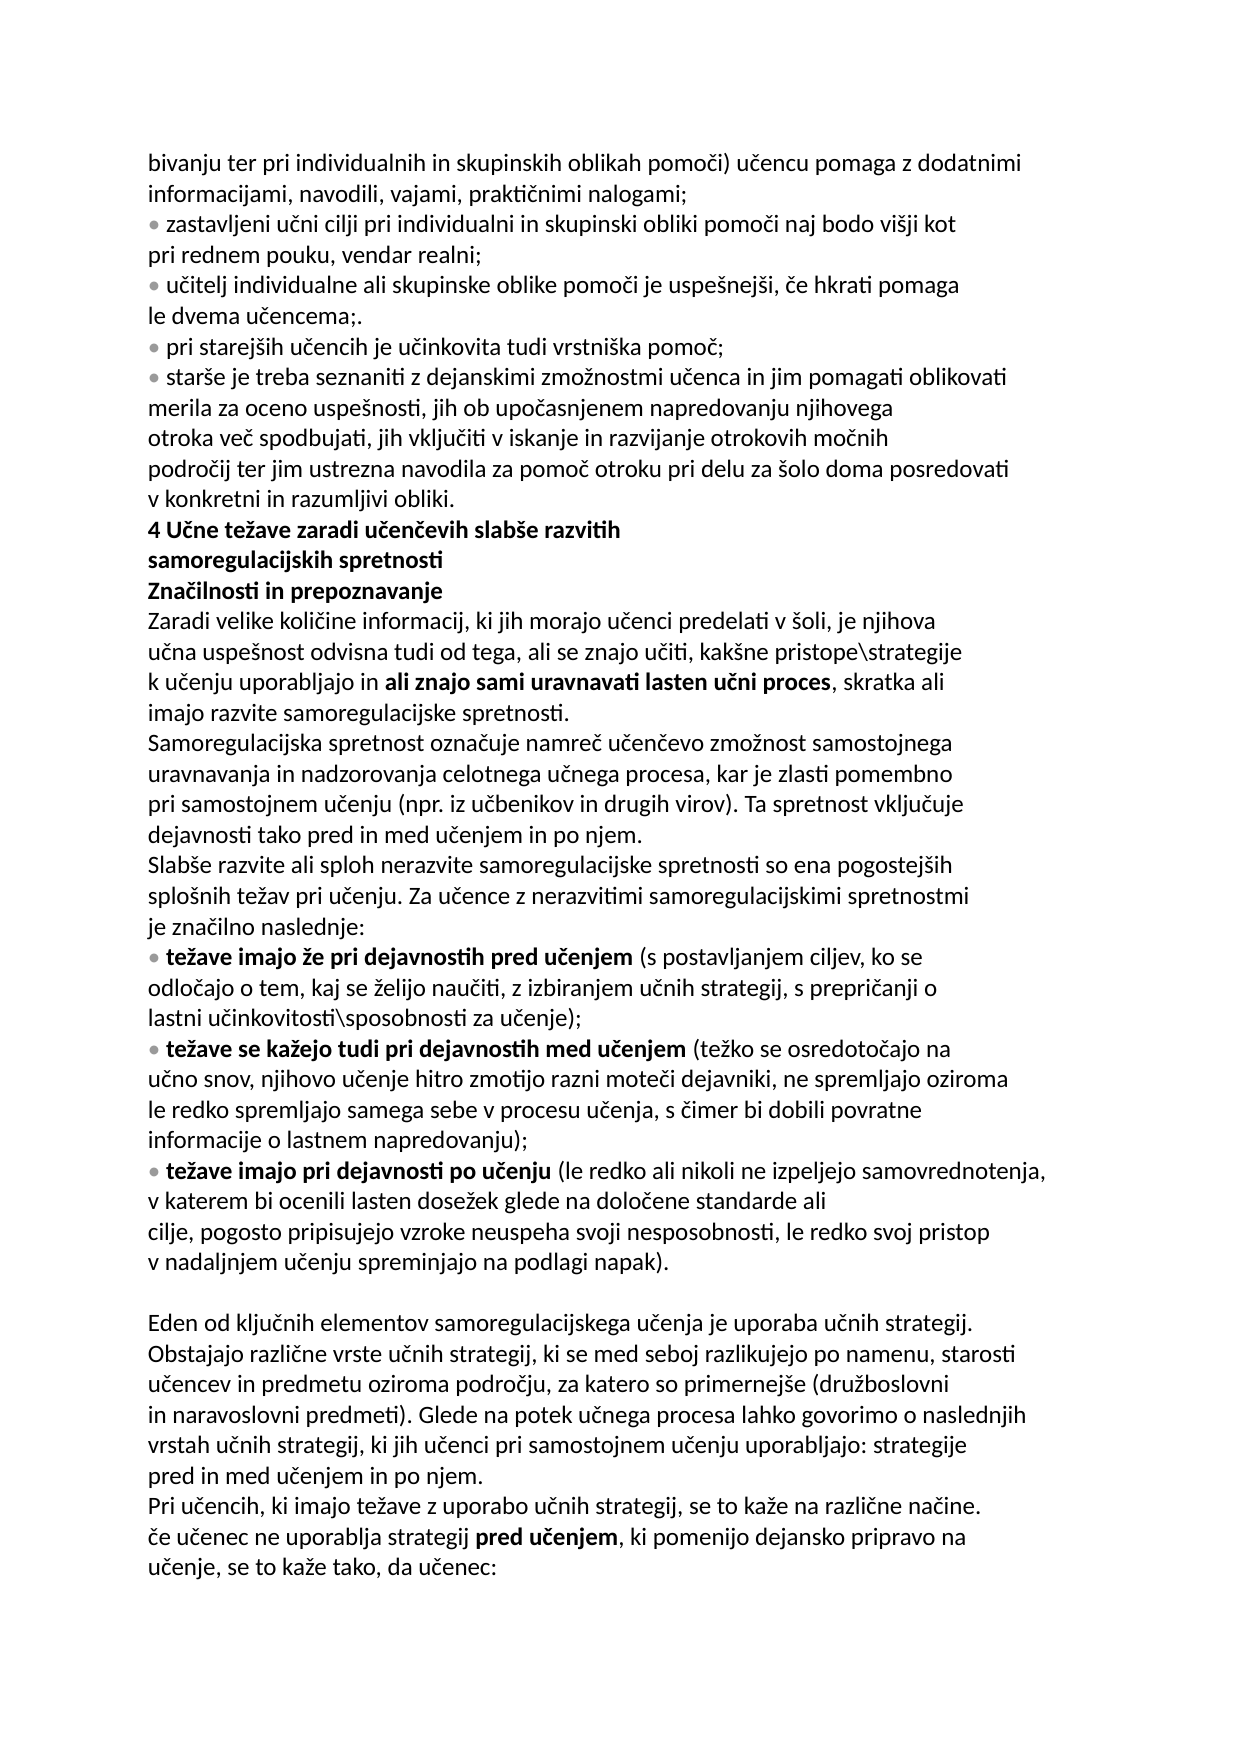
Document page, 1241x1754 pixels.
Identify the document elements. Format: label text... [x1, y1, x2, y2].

text dejavnosti tako pred in med učenjem in po njem. [148, 819, 1093, 849]
text lastni učinkovitosti\sposobnosti za učenje); [148, 1002, 1093, 1033]
text je značilno naslednje: [148, 911, 1093, 941]
text vrstah učnih strategij, ki jih učenci pri samostojnem učenju uporabljajo: strategije [148, 1429, 1093, 1460]
text učenje, se to kaže tako, da učenec: [148, 1552, 1093, 1582]
text informacije o lastnem napredovanju); [148, 1124, 1093, 1155]
text informacijami, navodili, vajami, praktičnimi nalogami; [148, 178, 1093, 209]
text Eden od ključnih elementov samoregulacijskega učenja je uporaba učnih strategij. [148, 1307, 1093, 1338]
text pri rednem pouku, vendar realni; [148, 239, 1093, 270]
text bivanju ter pri individualnih in skupinskih oblikah pomoči) učencu pomaga z dodatnimi [148, 148, 1093, 178]
text Obstajajo različne vrste učnih strategij, ki se med seboj razlikujejo po namenu, starosti [148, 1338, 1093, 1368]
text učna uspešnost odvisna tudi od tega, ali se znajo učiti, kakšne pristope\strategije [148, 636, 1093, 666]
text cilje, pogosto pripisujejo vzroke neuspeha svoji nesposobnosti, le redko svoj pristop [148, 1216, 1093, 1246]
text 59 [148, 1277, 1093, 1307]
text • učitelj individualne ali skupinske oblike pomoči je uspešnejši, če hkrati pomaga [148, 270, 1093, 300]
text odločajo o tem, kaj se želijo naučiti, z izbiranjem učnih strategij, s prepričanji o [148, 972, 1093, 1002]
text • težave imajo že pri dejavnostih pred učenjem (s postavljanjem ciljev, ko se [148, 941, 1093, 972]
text Samoregulacijska spretnost označuje namreč učenčevo zmožnost samostojnega [148, 727, 1093, 758]
text Zaradi velike količine informacij, ki jih morajo učenci predelati v šoli, je njihova [148, 605, 1093, 636]
text Slabše razvite ali sploh nerazvite samoregulacijske spretnosti so ena pogostejših [148, 849, 1093, 880]
text če učenec ne uporablja strategij pred učenjem, ki pomenijo dejansko pripravo na [148, 1521, 1093, 1552]
text 4 Učne težave zaradi učenčevih slabše razvitih [148, 514, 1093, 544]
text in naravoslovni predmeti). Glede na potek učnega procesa lahko govorimo o naslednjih [148, 1399, 1093, 1429]
text v nadaljnjem učenju spreminjajo na podlagi napak). [148, 1246, 1093, 1277]
text • težave se kažejo tudi pri dejavnostih med učenjem (težko se osredotočajo na [148, 1033, 1093, 1063]
text otroka več spodbujati, jih vključiti v iskanje in razvijanje otrokovih močnih [148, 422, 1093, 453]
text • pri starejših učencih je učinkovita tudi vrstniška pomoč; [148, 331, 1093, 361]
text pred in med učenjem in po njem. [148, 1460, 1093, 1491]
text v konkretni in razumljivi obliki. [148, 483, 1093, 514]
text učencev in predmetu oziroma področju, za katero so primernejše (družboslovni [148, 1368, 1093, 1399]
text • starše je treba seznaniti z dejanskimi zmožnostmi učenca in jim pomagati oblikovati [148, 361, 1093, 392]
text • zastavljeni učni cilji pri individualni in skupinski obliki pomoči naj bodo višji kot [148, 209, 1093, 239]
text uravnavanja in nadzorovanja celotnega učnega procesa, kar je zlasti pomembno [148, 758, 1093, 788]
text le dvema učencema;. [148, 300, 1093, 331]
text • težave imajo pri dejavnosti po učenju (le redko ali nikoli ne izpeljejo samovrednotenja, [148, 1155, 1093, 1185]
text Pri učencih, ki imajo težave z uporabo učnih strategij, se to kaže na različne načine. [148, 1491, 1093, 1521]
text imajo razvite samoregulacijske spretnosti. [148, 697, 1093, 727]
text v katerem bi ocenili lasten dosežek glede na določene standarde ali [148, 1185, 1093, 1216]
text splošnih težav pri učenju. Za učence z nerazvitimi samoregulacijskimi spretnostmi [148, 880, 1093, 911]
text področij ter jim ustrezna navodila za pomoč otroku pri delu za šolo doma posredovati [148, 453, 1093, 483]
text učno snov, njihovo učenje hitro zmotijo razni moteči dejavniki, ne spremljajo oziroma [148, 1063, 1093, 1094]
text pri samostojnem učenju (npr. iz učbenikov in drugih virov). Ta spretnost vključuje [148, 788, 1093, 819]
text merila za oceno uspešnosti, jih ob upočasnjenem napredovanju njihovega [148, 392, 1093, 422]
text samoregulacijskih spretnosti [148, 544, 1093, 575]
text le redko spremljajo samega sebe v procesu učenja, s čimer bi dobili povratne [148, 1094, 1093, 1124]
text k učenju uporabljajo in ali znajo sami uravnavati lasten učni proces, skratka ali [148, 666, 1093, 697]
text Značilnosti in prepoznavanje [148, 575, 1093, 605]
